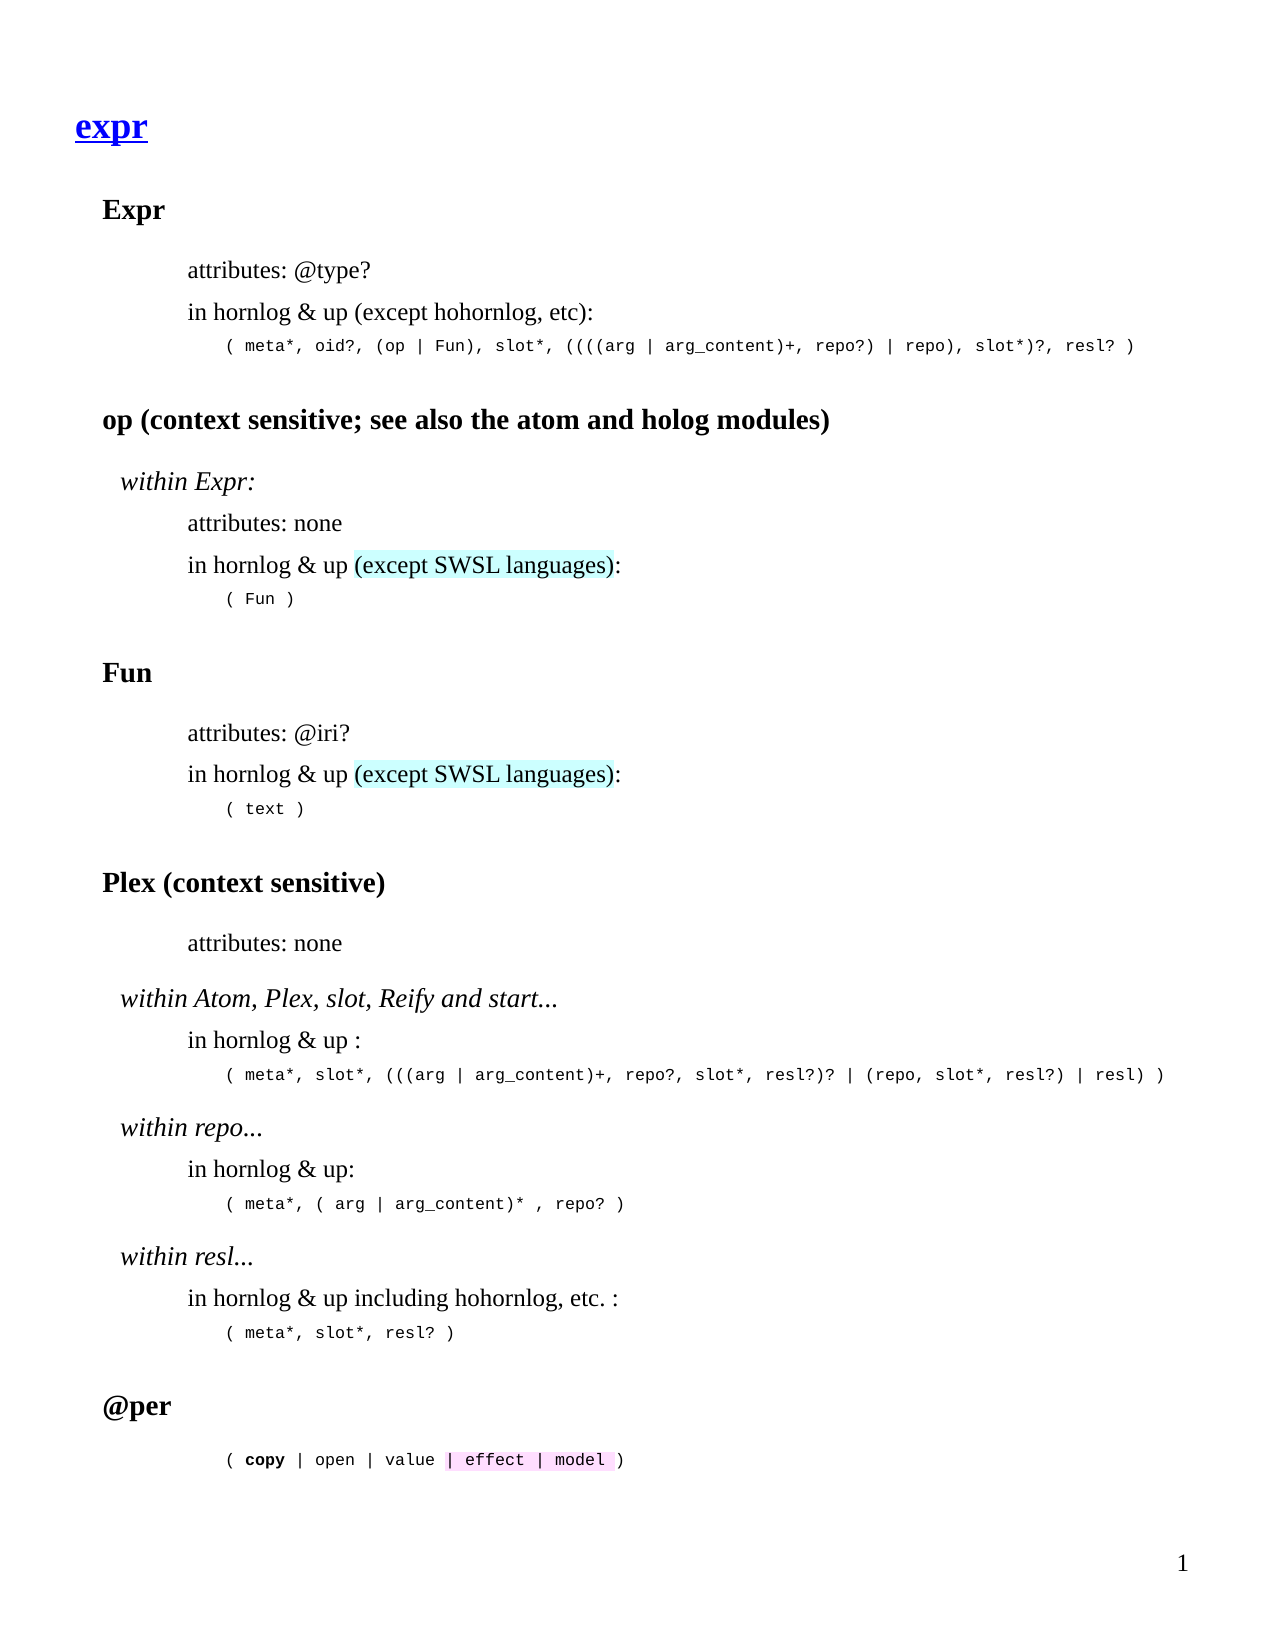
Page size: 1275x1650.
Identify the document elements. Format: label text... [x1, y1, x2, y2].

subtitle op (context sensitive; see also the atom and holog modules) [102, 402, 1200, 435]
text in hornlog & up: [187, 1154, 1200, 1183]
subtitle expr [75, 104, 1200, 147]
text attributes: none [187, 928, 1200, 957]
subtitle within Expr: [120, 465, 1200, 496]
subtitle within resl... [120, 1240, 1200, 1271]
text ( meta*, oid?, (op | Fun), slot*, ((((arg | arg_content)+, repo?) | repo), slot*)?, resl? ) [225, 338, 1200, 357]
subtitle Fun [102, 655, 1200, 688]
text ( text ) [225, 801, 1200, 820]
text in hornlog & up : [187, 1026, 1200, 1054]
text ( copy | open | value | effect | model ) [225, 1452, 1200, 1471]
subtitle @per [102, 1388, 1200, 1422]
subtitle within Atom, Plex, slot, Reify and start... [120, 982, 1200, 1014]
subtitle within repo... [120, 1111, 1200, 1142]
subtitle Expr [102, 192, 1200, 225]
subtitle Plex (context sensitive) [102, 865, 1200, 898]
text ( meta*, slot*, (((arg | arg_content)+, repo?, slot*, resl?)? | (repo, slot*, resl?) | resl) ) [225, 1067, 1200, 1086]
text ( Fun ) [225, 591, 1200, 610]
text ( meta*, slot*, resl? ) [225, 1324, 1200, 1343]
text attributes: @type? [187, 255, 1200, 284]
text in hornlog & up (except SWSL languages): [187, 550, 1200, 578]
text ( meta*, ( arg | arg_content)* , repo? ) [225, 1196, 1200, 1214]
text attributes: @iri? [187, 718, 1200, 747]
text attributes: none [187, 508, 1200, 537]
text in hornlog & up (except SWSL languages): [187, 759, 1200, 788]
text in hornlog & up (except hohornlog, etc): [187, 297, 1200, 325]
text in hornlog & up including hohornlog, etc. : [187, 1283, 1200, 1312]
